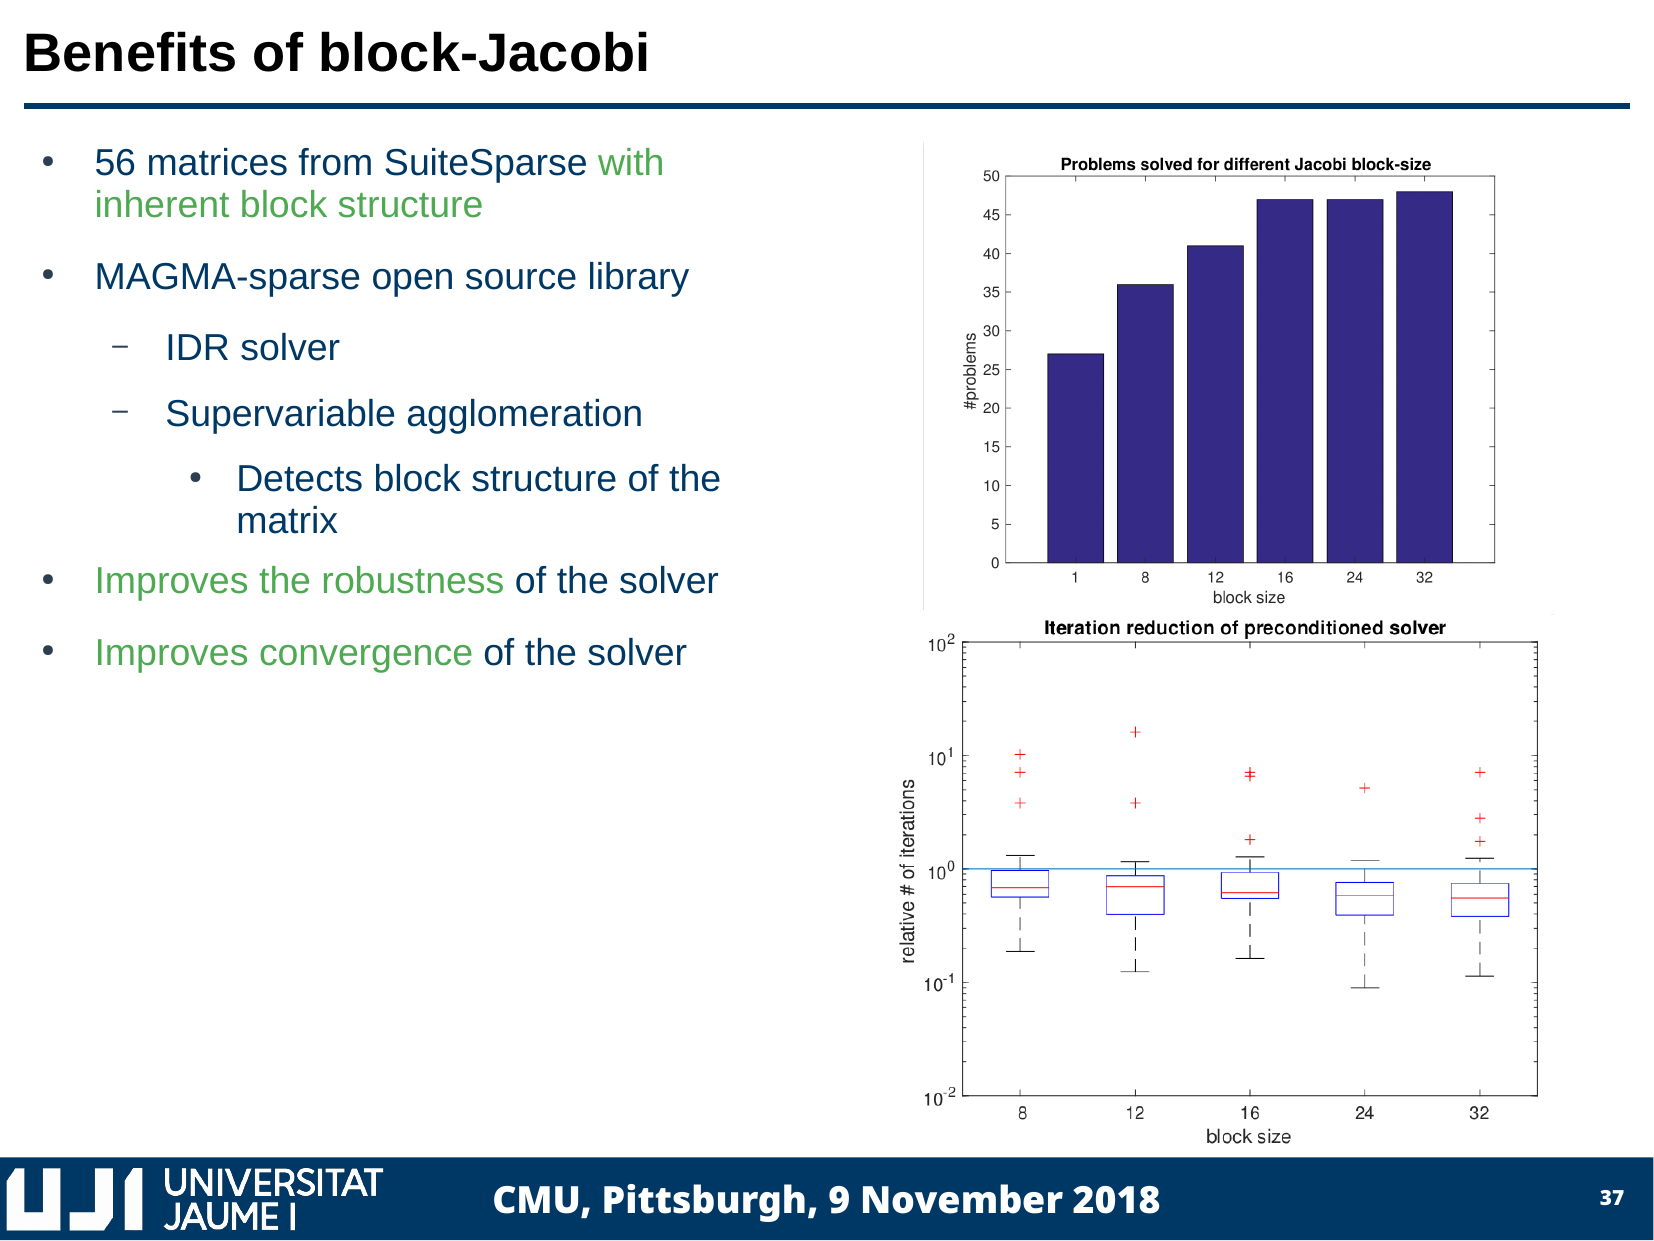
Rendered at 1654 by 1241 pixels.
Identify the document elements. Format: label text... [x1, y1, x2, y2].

title Benefits of block-Jacobi [23, 0, 1630, 107]
picture [0, 1158, 390, 1241]
picture [885, 141, 1554, 1152]
list 56 matrices from SuiteSparse with inherent block structure MAGMA-sparse open source library IDR solver Supervariable agglomeration Detects block structure of the matrix Improves the robustness of the solver Improves convergence of the solver [23, 141, 808, 1134]
